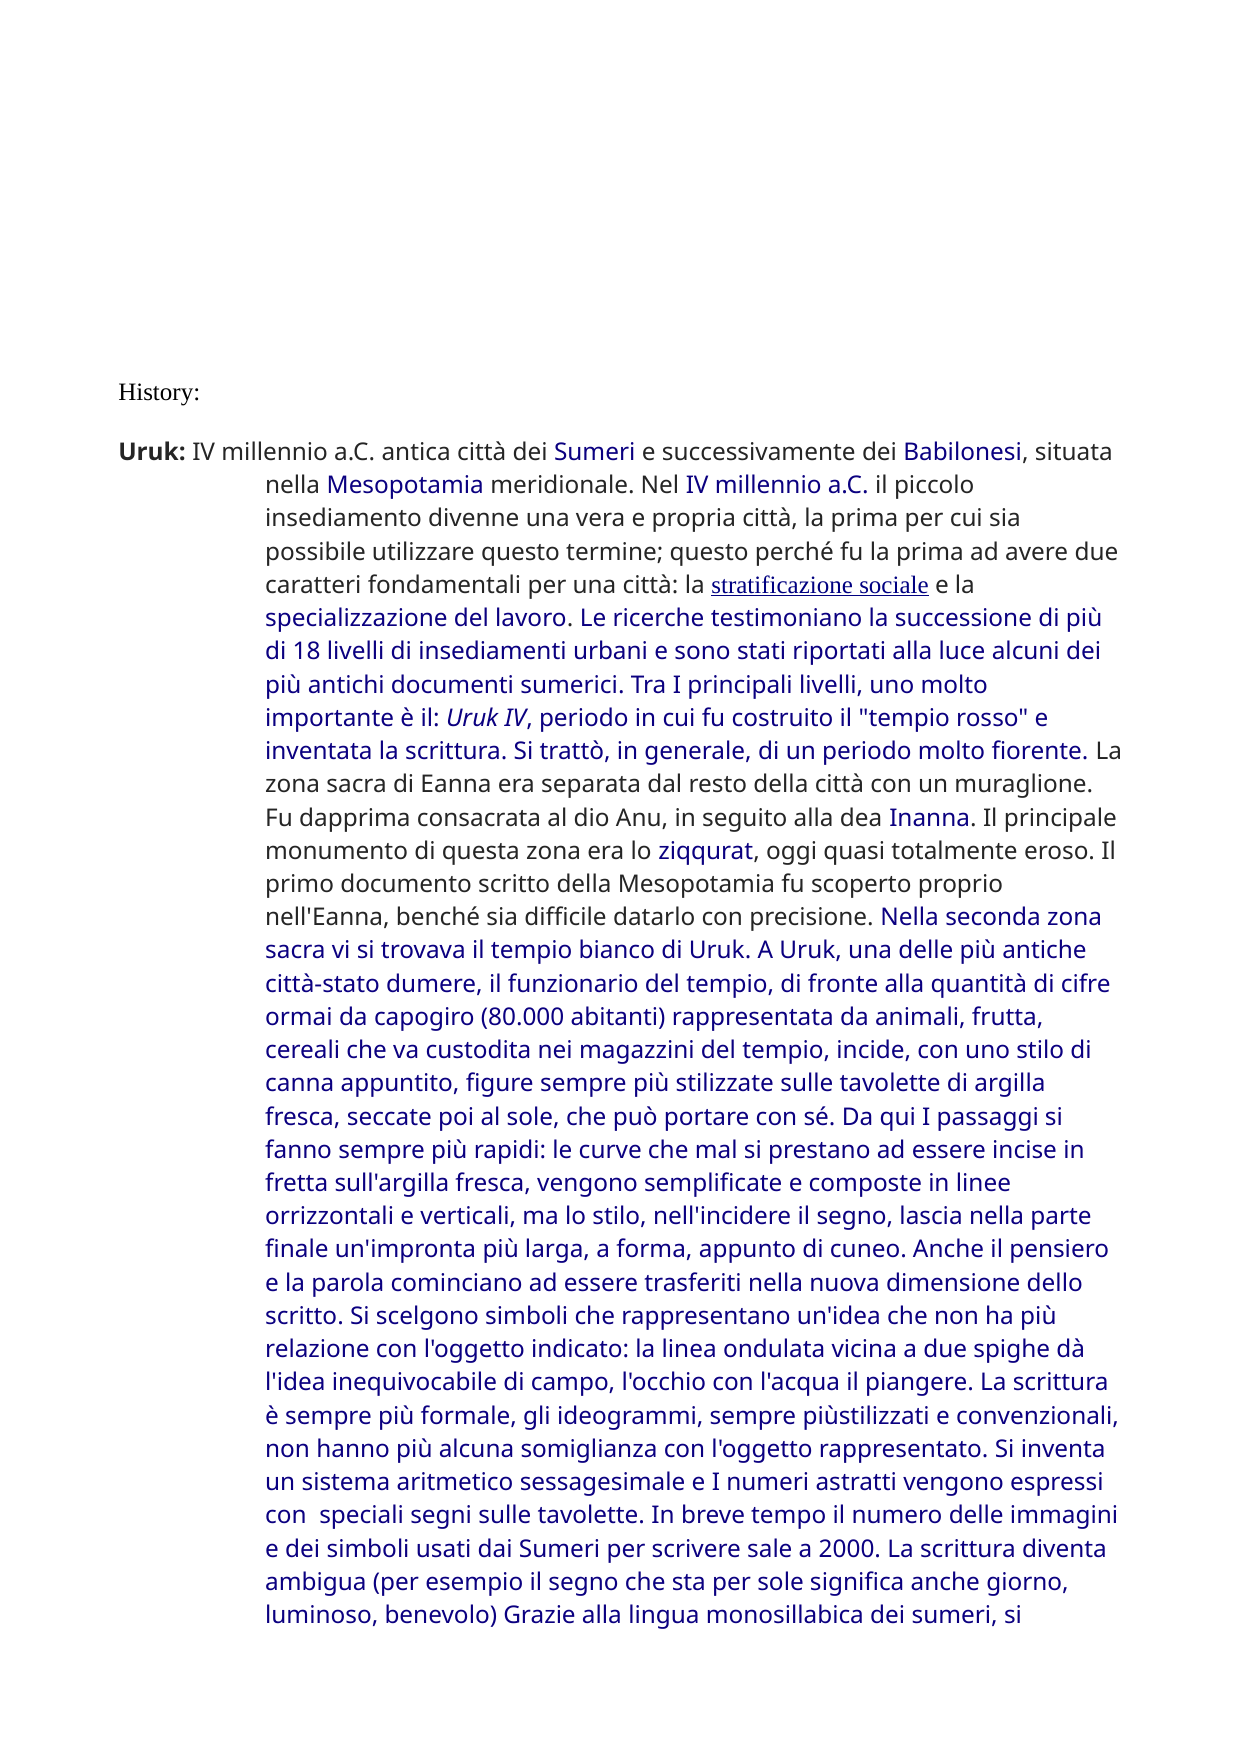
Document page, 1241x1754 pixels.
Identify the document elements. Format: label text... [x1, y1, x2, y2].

text History: [118, 377, 1122, 406]
text Uruk: IV millennio a.C. antica città dei Sumeri e successivamente dei Babilonesi, situata nella Mesopotamia meridionale. Nel IV millennio a.C. il piccolo insediamento divenne una vera e propria città, la prima per cui sia possibile utilizzare questo termine; questo perché fu la prima ad avere due caratteri fondamentali per una città: la stratificazione sociale e la specializzazione del lavoro. Le ricerche testimoniano la successione di più di 18 livelli di insediamenti urbani e sono stati riportati alla luce alcuni dei più antichi documenti sumerici. Tra I principali livelli, uno molto importante è il: Uruk IV, periodo in cui fu costruito il "tempio rosso" e inventata la scrittura. Si trattò, in generale, di un periodo molto fiorente. La zona sacra di Eanna era separata dal resto della città con un muraglione. Fu dapprima consacrata al dio Anu, in seguito alla dea Inanna. Il principale monumento di questa zona era lo ziqqurat, oggi quasi totalmente eroso. Il primo documento scritto della Mesopotamia fu scoperto proprio nell'Eanna, benché sia difficile datarlo con precisione. Nella seconda zona sacra vi si trovava il tempio bianco di Uruk. A Uruk, una delle più antiche città-stato dumere, il funzionario del tempio, di fronte alla quantità di cifre ormai da capogiro (80.000 abitanti) rappresentata da animali, frutta, cereali che va custodita nei magazzini del tempio, incide, con uno stilo di canna appuntito, figure sempre più stilizzate sulle tavolette di argilla fresca, seccate poi al sole, che può portare con sé. Da qui I passaggi si fanno sempre più rapidi: le curve che mal si prestano ad essere incise in fretta sull'argilla fresca, vengono semplificate e composte in linee orrizzontali e verticali, ma lo stilo, nell'incidere il segno, lascia nella parte finale un'impronta più larga, a forma, appunto di cuneo. Anche il pensiero e la parola cominciano ad essere trasferiti nella nuova dimensione dello scritto. Si scelgono simboli che rappresentano un'idea che non ha più relazione con l'oggetto indicato: la linea ondulata vicina a due spighe dà l'idea inequivocabile di campo, l'occhio con l'acqua il piangere. La scrittura è sempre più formale, gli ideogrammi, sempre piùstilizzati e convenzionali, non hanno più alcuna somiglianza con l'oggetto rappresentato. Si inventa un sistema aritmetico sessagesimale e I numeri astratti vengono espressi con speciali segni sulle tavolette. In breve tempo il numero delle immagini e dei simboli usati dai Sumeri per scrivere sale a 2000. La scrittura diventa ambigua (per esempio il segno che sta per sole significa anche giorno, luminoso, benevolo) Grazie alla lingua monosillabica dei sumeri, si [118, 434, 1122, 1631]
